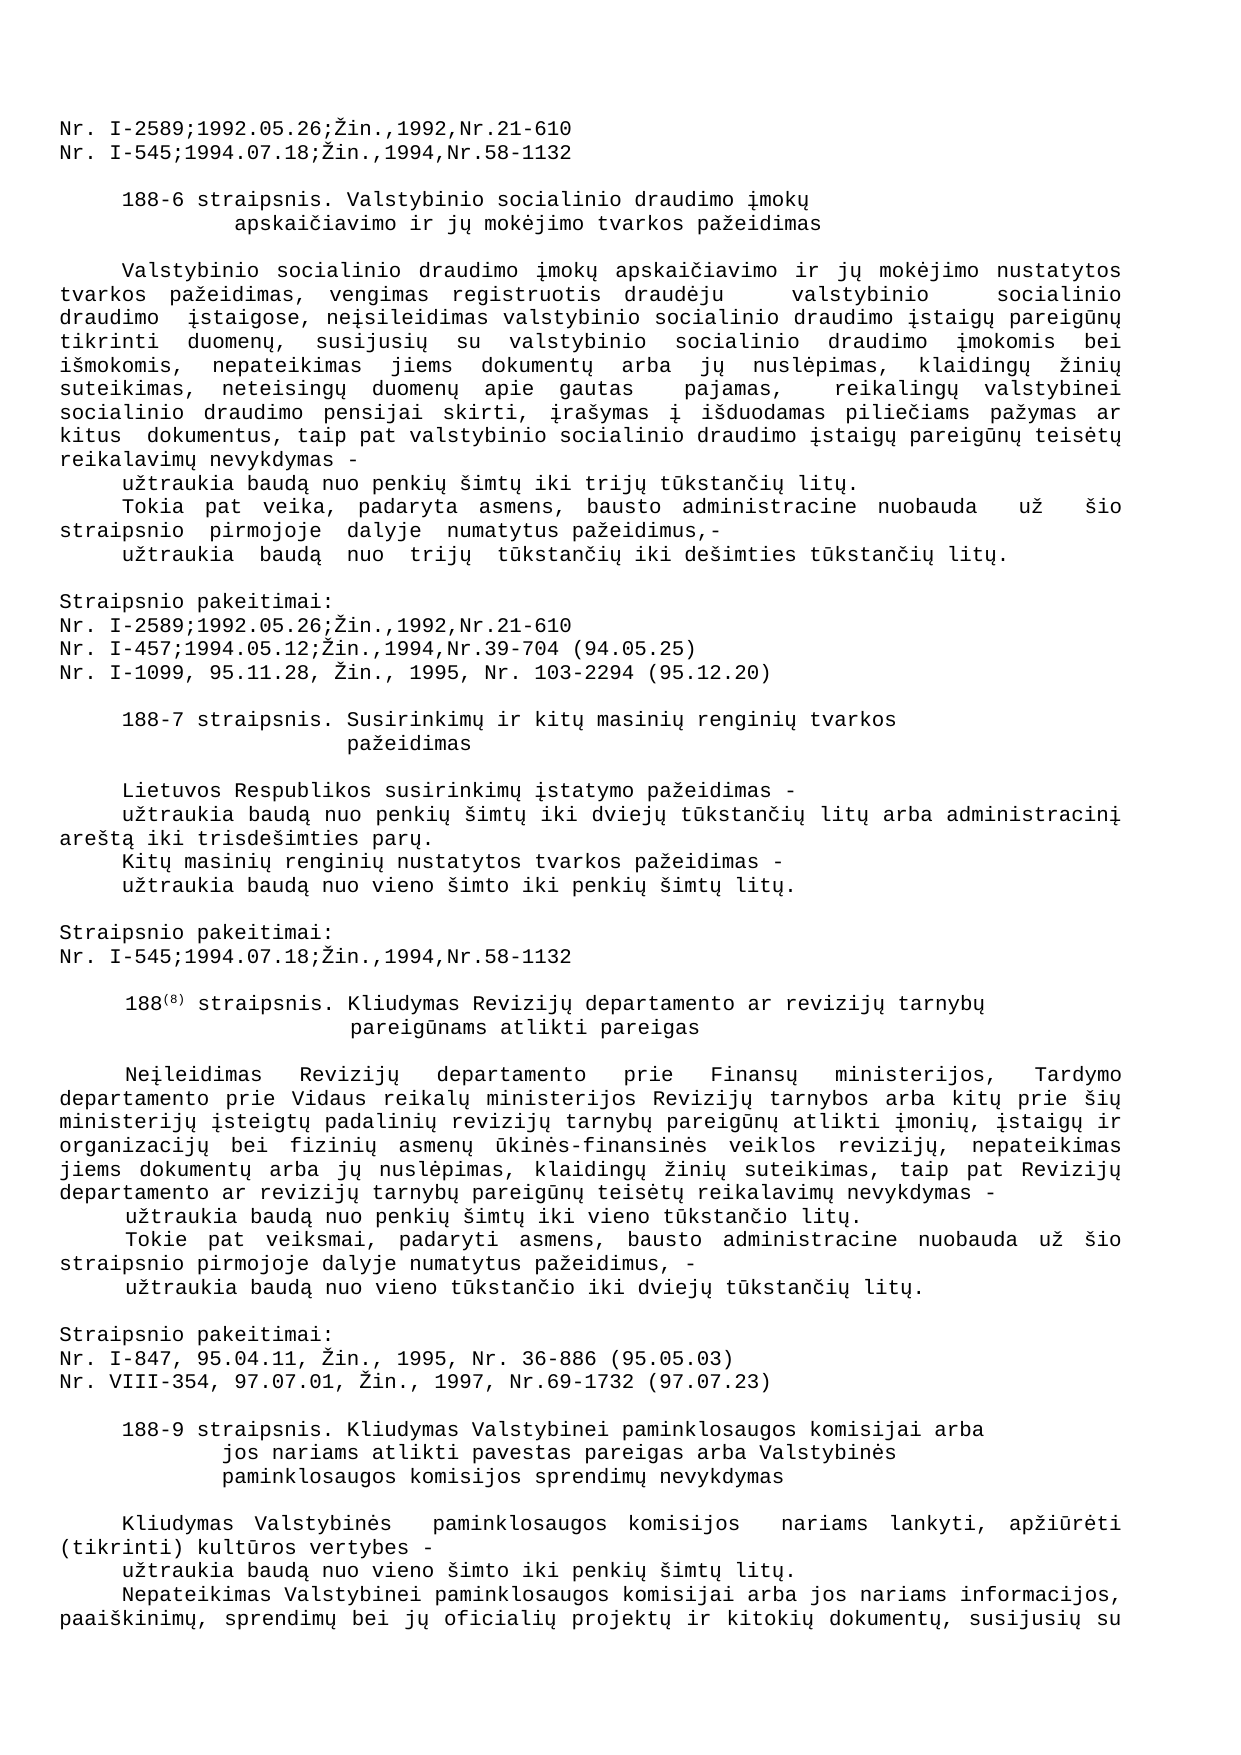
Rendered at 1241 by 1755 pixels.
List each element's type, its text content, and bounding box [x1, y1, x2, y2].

text Kliudymas Valstybinės paminklosaugos komisijos nariams lankyti, apžiūrėti (tikrinti) kultūros vertybes - [59, 1513, 1122, 1561]
text 188-7 straipsnis. Susirinkimų ir kitų masinių renginių tvarkos [59, 709, 1122, 733]
text Tokie pat veiksmai, padaryti asmens, bausto administracine nuobauda už šio straipsnio pirmojoje dalyje numatytus pažeidimus, - [59, 1229, 1122, 1277]
text Nepateikimas Valstybinei paminklosaugos komisijai arba jos nariams informacijos, paaiškinimų, sprendimų bei jų oficialių projektų ir kitokių dokumentų, susijusių su [59, 1584, 1122, 1631]
text 188-6 straipsnis. Valstybinio socialinio draudimo įmokų [59, 189, 1122, 213]
text užtraukia baudą nuo penkių šimtų iki trijų tūkstančių litų. [59, 473, 1122, 496]
text apskaičiavimo ir jų mokėjimo tvarkos pažeidimas [59, 213, 1122, 236]
text Straipsnio pakeitimai: [59, 591, 1122, 615]
text Tokia pat veika, padaryta asmens, bausto administracine nuobauda už šio straipsnio pirmojoje dalyje numatytus pažeidimus,- [59, 496, 1122, 544]
text Nr. I-2589;1992.05.26;Žin.,1992,Nr.21-610 [59, 118, 1122, 142]
text paminklosaugos komisijos sprendimų nevykdymas [59, 1466, 1122, 1489]
text 188(8) straipsnis. Kliudymas Revizijų departamento ar revizijų tarnybų [59, 993, 1122, 1017]
text Lietuvos Respublikos susirinkimų įstatymo pažeidimas - [59, 780, 1122, 804]
text užtraukia baudą nuo vieno šimto iki penkių šimtų litų. [59, 1561, 1122, 1584]
text Nr. I-2589;1992.05.26;Žin.,1992,Nr.21-610 [59, 615, 1122, 638]
text Valstybinio socialinio draudimo įmokų apskaičiavimo ir jų mokėjimo nustatytos tvarkos pažeidimas, vengimas registruotis draudėju valstybinio socialinio draudimo įstaigose, neįsileidimas valstybinio socialinio draudimo įstaigų pareigūnų tikrinti duomenų, susijusių su valstybinio socialinio draudimo įmokomis bei išmokomis, nepateikimas jiems dokumentų arba jų nuslėpimas, klaidingų žinių suteikimas, neteisingų duomenų apie gautas pajamas, reikalingų valstybinei socialinio draudimo pensijai skirti, įrašymas į išduodamas piliečiams pažymas ar kitus dokumentus, taip pat valstybinio socialinio draudimo įstaigų pareigūnų teisėtų reikalavimų nevykdymas - [59, 260, 1122, 473]
text Nr. I-545;1994.07.18;Žin.,1994,Nr.58-1132 [59, 142, 1122, 165]
text Nr. I-545;1994.07.18;Žin.,1994,Nr.58-1132 [59, 946, 1122, 969]
text pareigūnams atlikti pareigas [59, 1017, 1122, 1040]
text Straipsnio pakeitimai: [59, 922, 1122, 946]
text užtraukia baudą nuo penkių šimtų iki vieno tūkstančio litų. [59, 1206, 1122, 1229]
text Neįleidimas Revizijų departamento prie Finansų ministerijos, Tardymo departamento prie Vidaus reikalų ministerijos Revizijų tarnybos arba kitų prie šių ministerijų įsteigtų padalinių revizijų tarnybų pareigūnų atlikti įmonių, įstaigų ir organizacijų bei fizinių asmenų ūkinės-finansinės veiklos revizijų, nepateikimas jiems dokumentų arba jų nuslėpimas, klaidingų žinių suteikimas, taip pat Revizijų departamento ar revizijų tarnybų pareigūnų teisėtų reikalavimų nevykdymas - [59, 1064, 1122, 1206]
text užtraukia baudą nuo trijų tūkstančių iki dešimties tūkstančių litų. [59, 544, 1122, 567]
text Nr. VIII-354, 97.07.01, Žin., 1997, Nr.69-1732 (97.07.23) [59, 1371, 1122, 1395]
text Nr. I-457;1994.05.12;Žin.,1994,Nr.39-704 (94.05.25) [59, 638, 1122, 662]
text jos nariams atlikti pavestas pareigas arba Valstybinės [59, 1442, 1122, 1466]
text užtraukia baudą nuo vieno tūkstančio iki dviejų tūkstančių litų. [59, 1277, 1122, 1300]
text 188-9 straipsnis. Kliudymas Valstybinei paminklosaugos komisijai arba [59, 1419, 1122, 1442]
text Nr. I-847, 95.04.11, Žin., 1995, Nr. 36-886 (95.05.03) [59, 1348, 1122, 1371]
text Nr. I-1099, 95.11.28, Žin., 1995, Nr. 103-2294 (95.12.20) [59, 662, 1122, 686]
text užtraukia baudą nuo penkių šimtų iki dviejų tūkstančių litų arba administracinį areštą iki trisdešimties parų. [59, 804, 1122, 851]
text užtraukia baudą nuo vieno šimto iki penkių šimtų litų. [59, 875, 1122, 898]
text Straipsnio pakeitimai: [59, 1324, 1122, 1348]
text Kitų masinių renginių nustatytos tvarkos pažeidimas - [59, 851, 1122, 875]
text pažeidimas [59, 733, 1122, 757]
